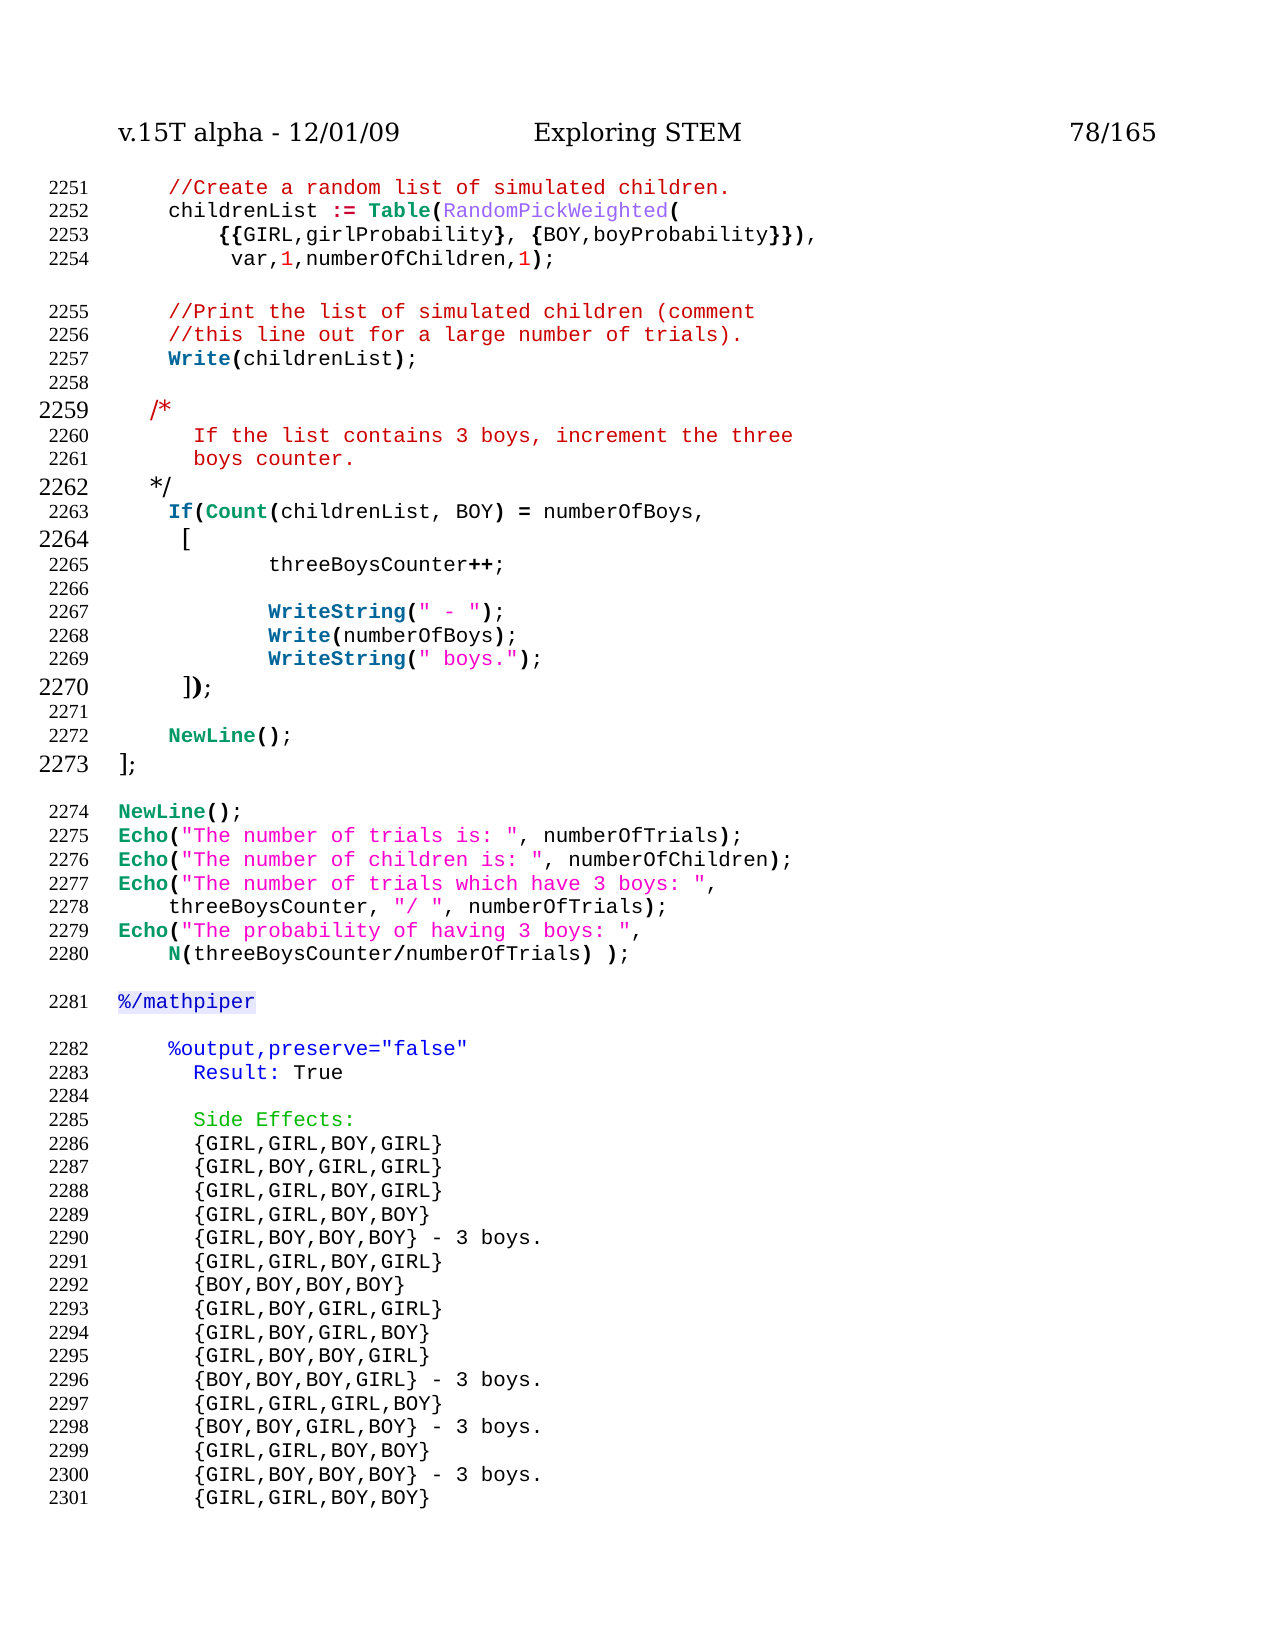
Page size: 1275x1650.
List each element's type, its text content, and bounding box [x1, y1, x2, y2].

text //Print the list of simulated children (comment [118, 301, 1157, 324]
text {GIRL,GIRL,GIRL,BOY} [118, 1393, 1157, 1416]
text {GIRL,GIRL,BOY,GIRL} [118, 1251, 1157, 1274]
text Write(childrenList); [118, 348, 1157, 372]
text Side Effects: [118, 1109, 1157, 1133]
text {GIRL,GIRL,BOY,GIRL} [118, 1180, 1157, 1203]
text Echo("The number of children is: ", numberOfChildren); [118, 849, 1157, 872]
text {GIRL,BOY,GIRL,GIRL} [118, 1156, 1157, 1180]
text {BOY,BOY,BOY,GIRL} - 3 boys. [118, 1369, 1157, 1393]
text {GIRL,BOY,GIRL,GIRL} [118, 1298, 1157, 1322]
text NewLine(); [118, 802, 1157, 825]
text WriteString(" - "); [118, 601, 1157, 625]
text {BOY,BOY,GIRL,BOY} - 3 boys. [118, 1416, 1157, 1440]
text childrenList := Table(RandomPickWeighted( [118, 200, 1157, 224]
text {BOY,BOY,BOY,BOY} [118, 1274, 1157, 1298]
text %output,preserve="false" [118, 1038, 1157, 1062]
text {GIRL,BOY,BOY,BOY} - 3 boys. [118, 1464, 1157, 1487]
text boys counter. [118, 448, 1157, 472]
text Result: True [118, 1062, 1157, 1085]
text threeBoysCounter, "/ ", numberOfTrials); [118, 896, 1157, 920]
text {GIRL,GIRL,BOY,BOY} [118, 1440, 1157, 1464]
text WriteString(" boys."); [118, 648, 1157, 672]
text var,1,numberOfChildren,1); [118, 248, 1157, 271]
text {GIRL,BOY,GIRL,BOY} [118, 1322, 1157, 1345]
text Echo("The number of trials which have 3 boys: ", [118, 872, 1157, 896]
text Echo("The number of trials is: ", numberOfTrials); [118, 825, 1157, 849]
text {GIRL,GIRL,BOY,BOY} [118, 1487, 1157, 1511]
text ]); [118, 672, 1157, 701]
text {{GIRL,girlProbability}, {BOY,boyProbability}}), [118, 224, 1157, 248]
text {GIRL,BOY,BOY,BOY} - 3 boys. [118, 1227, 1157, 1251]
text Write(numberOfBoys); [118, 625, 1157, 648]
text /* [118, 395, 1157, 424]
text //Create a random list of simulated children. [118, 177, 1157, 200]
text If(Count(childrenList, BOY) = numberOfBoys, [118, 501, 1157, 525]
text {GIRL,GIRL,BOY,BOY} [118, 1203, 1157, 1227]
text NewLine(); [118, 725, 1157, 749]
text If the list contains 3 boys, increment the three [118, 424, 1157, 448]
text */ [118, 472, 1157, 501]
text ]; [118, 749, 1157, 778]
text N(threeBoysCounter/numberOfTrials) ); [118, 943, 1157, 967]
text {GIRL,GIRL,BOY,GIRL} [118, 1133, 1157, 1156]
text {GIRL,BOY,BOY,GIRL} [118, 1345, 1157, 1369]
text threeBoysCounter++; [118, 554, 1157, 577]
text [ [118, 525, 1157, 554]
text Echo("The probability of having 3 boys: ", [118, 920, 1157, 943]
text %/mathpiper [118, 991, 1157, 1014]
text //this line out for a large number of trials). [118, 324, 1157, 348]
